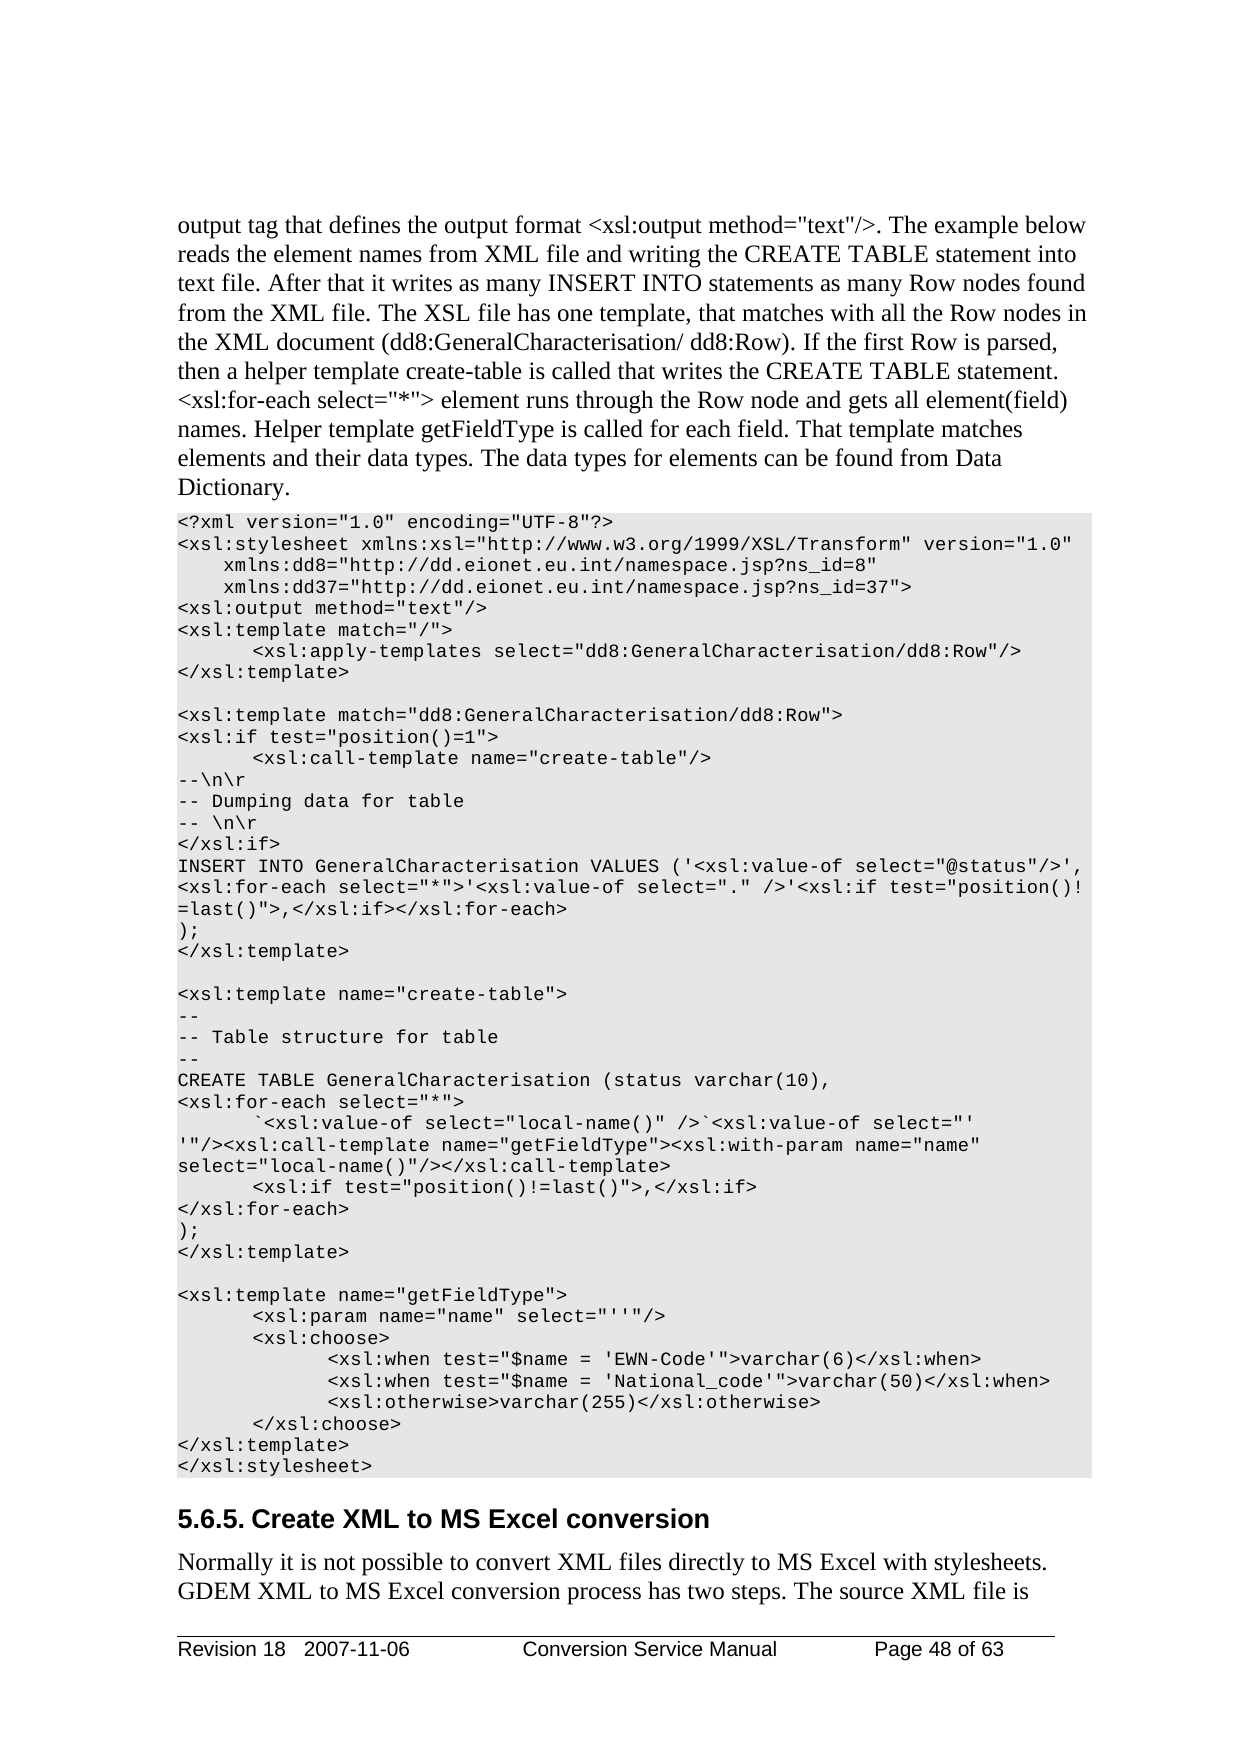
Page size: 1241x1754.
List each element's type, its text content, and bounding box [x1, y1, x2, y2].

list -- [177, 1049, 1092, 1071]
list <xsl:for-each select="*">'<xsl:value-of select="." />'<xsl:if test="position()!=last()">,</xsl:if></xsl:for-each> [177, 877, 1092, 920]
list <xsl:apply-templates select="dd8:GeneralCharacterisation/dd8:Row"/> [177, 641, 1092, 663]
list <xsl:for-each select="*"> [177, 1092, 1092, 1113]
list <xsl:template match="/"> [177, 620, 1092, 641]
list ); [177, 920, 1092, 942]
list ); [177, 1221, 1092, 1242]
list <xsl:output method="text"/> [177, 598, 1092, 620]
list <?xml version="1.0" encoding="UTF-8"?> [177, 513, 1092, 534]
list CREATE TABLE GeneralCharacterisation (status varchar(10), [177, 1071, 1092, 1092]
list -- \n\r [177, 813, 1092, 834]
list </xsl:template> [177, 1435, 1092, 1457]
list </xsl:template> [177, 1242, 1092, 1264]
list <xsl:stylesheet xmlns:xsl="http://www.w3.org/1999/XSL/Transform" version="1.0" [177, 534, 1092, 556]
list <xsl:template name="create-table"> [177, 985, 1092, 1006]
subtitle Create XML to MS Excel conversion [177, 1503, 1092, 1534]
list xmlns:dd8="http://dd.eionet.eu.int/namespace.jsp?ns_id=8" [177, 556, 1092, 577]
list -- [177, 1006, 1092, 1028]
list <xsl:if test="position()!=last()">,</xsl:if> [177, 1178, 1092, 1199]
list <xsl:call-template name="create-table"/> [177, 749, 1092, 770]
list <xsl:template match="dd8:GeneralCharacterisation/dd8:Row"> [177, 706, 1092, 727]
list <xsl:param name="name" select="''"/> [177, 1307, 1092, 1328]
list INSERT INTO GeneralCharacterisation VALUES ('<xsl:value-of select="@status"/>', [177, 856, 1092, 877]
text Normally it is not possible to convert XML files directly to MS Excel with stylesheets. GDEM XML to MS Excel conversion process has two steps. The source XML file is [177, 1547, 1092, 1605]
list <xsl:template name="getFieldType"> [177, 1285, 1092, 1307]
list <xsl:otherwise>varchar(255)</xsl:otherwise> [177, 1392, 1092, 1414]
list <xsl:if test="position()=1"> [177, 727, 1092, 749]
list `<xsl:value-of select="local-name()" />`<xsl:value-of select="' '"/><xsl:call-template name="getFieldType"><xsl:with-param name="name" select="local-name()"/></xsl:call-template> [177, 1113, 1092, 1178]
text output tag that defines the output format <xsl:output method="text"/>. The example below reads the element names from XML file and writing the CREATE TABLE statement into text file. After that it writes as many INSERT INTO statements as many Row nodes found from the XML file. The XSL file has one template, that matches with all the Row nodes in the XML document (dd8:GeneralCharacterisation/ dd8:Row). If the first Row is parsed, then a helper template create-table is called that writes the CREATE TABLE statement. <xsl:for-each select="*"> element runs through the Row node and gets all element(field) names. Helper template getFieldType is called for each field. That template matches elements and their data types. The data types for elements can be found from Data Dictionary. [177, 210, 1092, 501]
list </xsl:if> [177, 834, 1092, 856]
list -- Dumping data for table [177, 792, 1092, 813]
list <xsl:choose> [177, 1328, 1092, 1349]
list </xsl:for-each> [177, 1199, 1092, 1221]
list <xsl:when test="$name = 'EWN-Code'">varchar(6)</xsl:when> [177, 1349, 1092, 1371]
list <xsl:when test="$name = 'National_code'">varchar(50)</xsl:when> [177, 1371, 1092, 1392]
list </xsl:template> [177, 663, 1092, 684]
list </xsl:stylesheet> [177, 1457, 1092, 1478]
list -- Table structure for table [177, 1028, 1092, 1049]
list </xsl:choose> [177, 1414, 1092, 1435]
list xmlns:dd37="http://dd.eionet.eu.int/namespace.jsp?ns_id=37"> [177, 577, 1092, 598]
list </xsl:template> [177, 942, 1092, 963]
list --\n\r [177, 770, 1092, 792]
